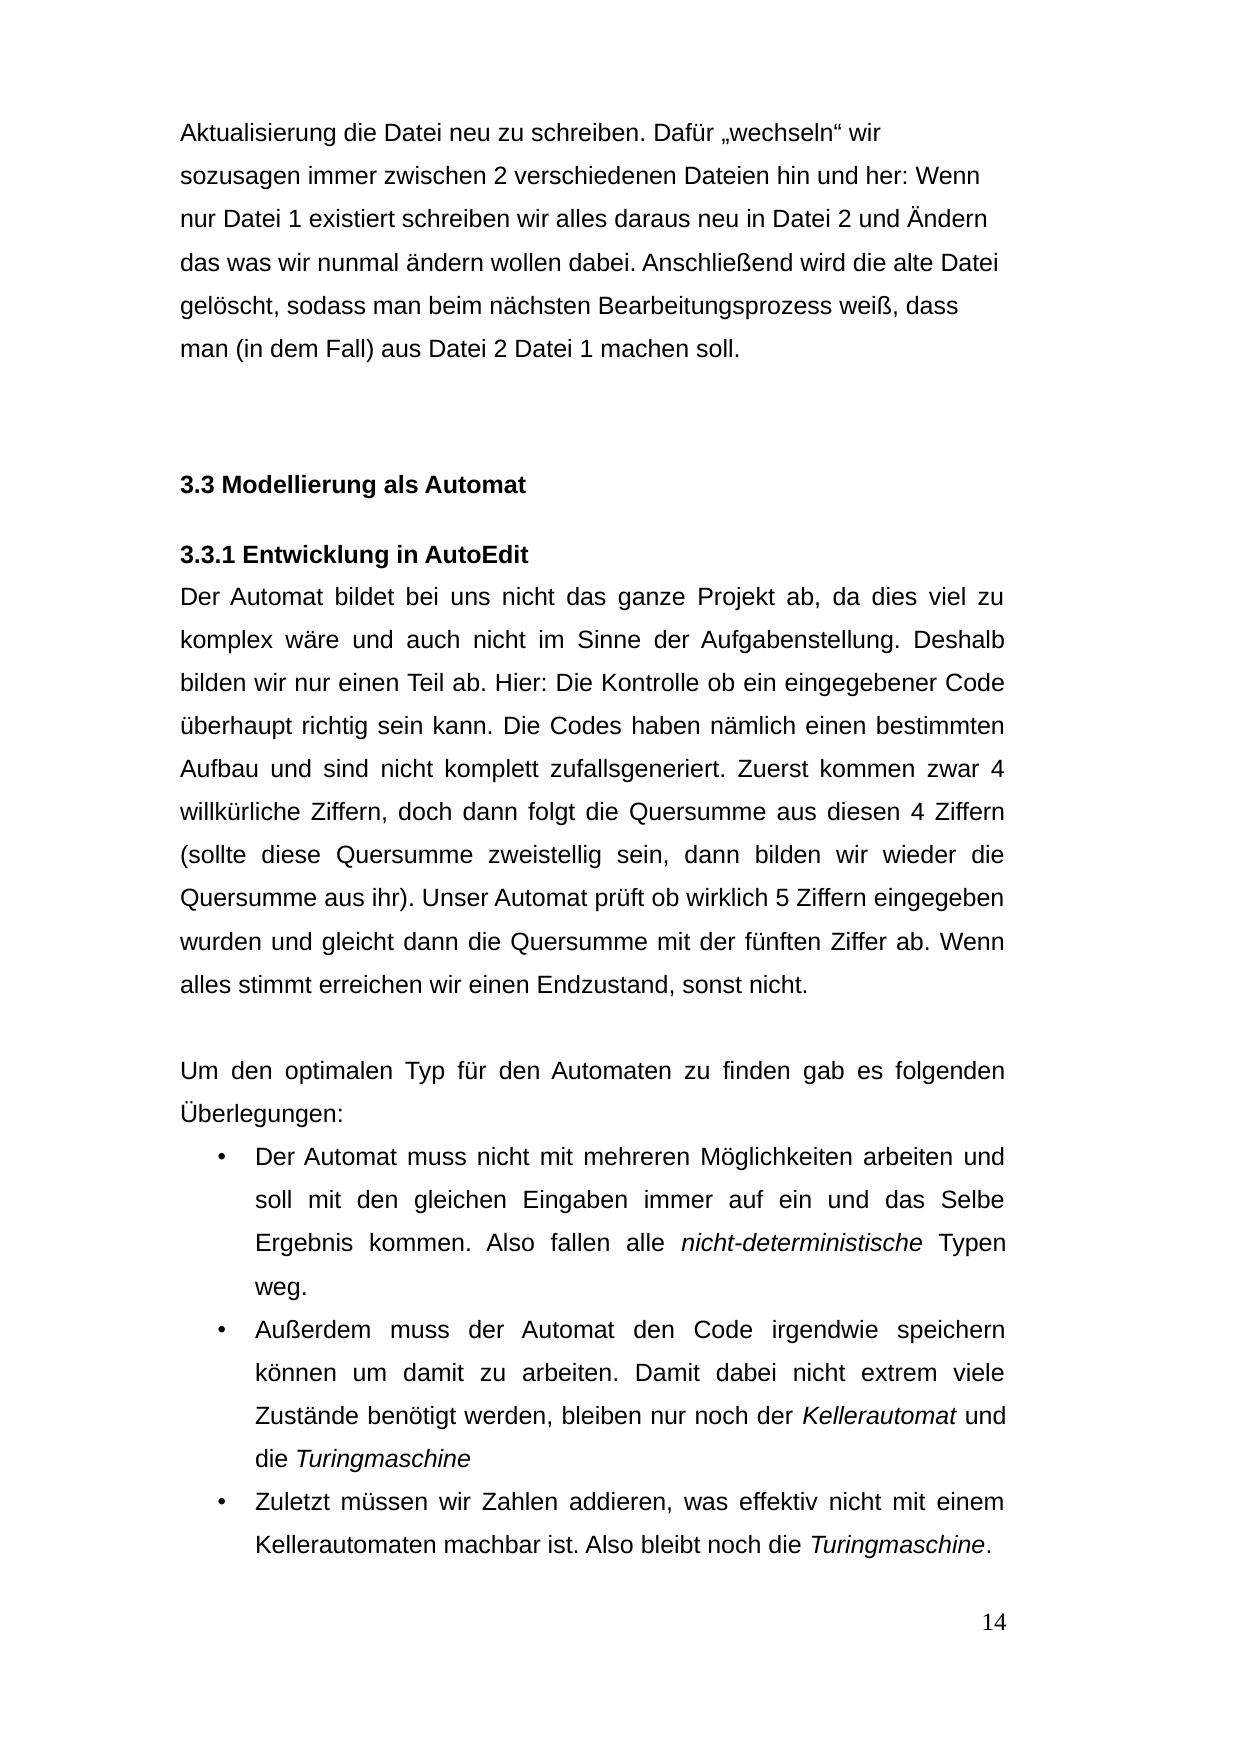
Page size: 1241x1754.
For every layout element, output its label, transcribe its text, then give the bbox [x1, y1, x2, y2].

list Der Automat muss nicht mit mehreren Möglichkeiten arbeiten und soll mit den gleichen Eingaben immer auf ein und das Selbe Ergebnis kommen. Also fallen alle nicht-deterministische Typen weg. [217, 1142, 1006, 1300]
text Der Automat bildet bei uns nicht das ganze Projekt ab, da dies viel zu komplex wäre und auch nicht im Sinne der Aufgabenstellung. Deshalb bilden wir nur einen Teil ab. Hier: Die Kontrolle ob ein eingegebener Code überhaupt richtig sein kann. Die Codes haben nämlich einen bestimmten Aufbau und sind nicht komplett zufallsgeneriert. Zuerst kommen zwar 4 willkürliche Ziffern, doch dann folgt die Quersumme aus diesen 4 Ziffern (sollte diese Quersumme zweistellig sein, dann bilden wir wieder die Quersumme aus ihr). Unser Automat prüft ob wirklich 5 Ziffern eingegeben wurden und gleicht dann die Quersumme mit der fünften Ziffer ab. Wenn alles stimmt erreichen wir einen Endzustand, sonst nicht. [180, 581, 1006, 998]
list Außerdem muss der Automat den Code irgendwie speichern können um damit zu arbeiten. Damit dabei nicht extrem viele Zustände benötigt werden, bleiben nur noch der Kellerautomat und die Turingmaschine [217, 1315, 1006, 1473]
text Aktualisierung die Datei neu zu schreiben. Dafür „wechseln“ wir sozusagen immer zwischen 2 verschiedenen Dateien hin und her: Wenn nur Datei 1 existiert schreiben wir alles daraus neu in Datei 2 und Ändern das was wir nunmal ändern wollen dabei. Anschließend wird die alte Datei gelöscht, sodass man beim nächsten Bearbeitungsprozess weiß, dass man (in dem Fall) aus Datei 2 Datei 1 machen soll. [180, 118, 1006, 362]
subtitle 3.3.1 Entwicklung in AutoEdit [180, 540, 1006, 569]
list Zuletzt müssen wir Zahlen addieren, was effektiv nicht mit einem Kellerautomaten machbar ist. Also bleibt noch die Turingmaschine. [217, 1487, 1006, 1559]
text Um den optimalen Typ für den Automaten zu finden gab es folgenden Überlegungen: [180, 1056, 1006, 1128]
subtitle 3.3 Modellierung als Automat [180, 470, 1006, 499]
